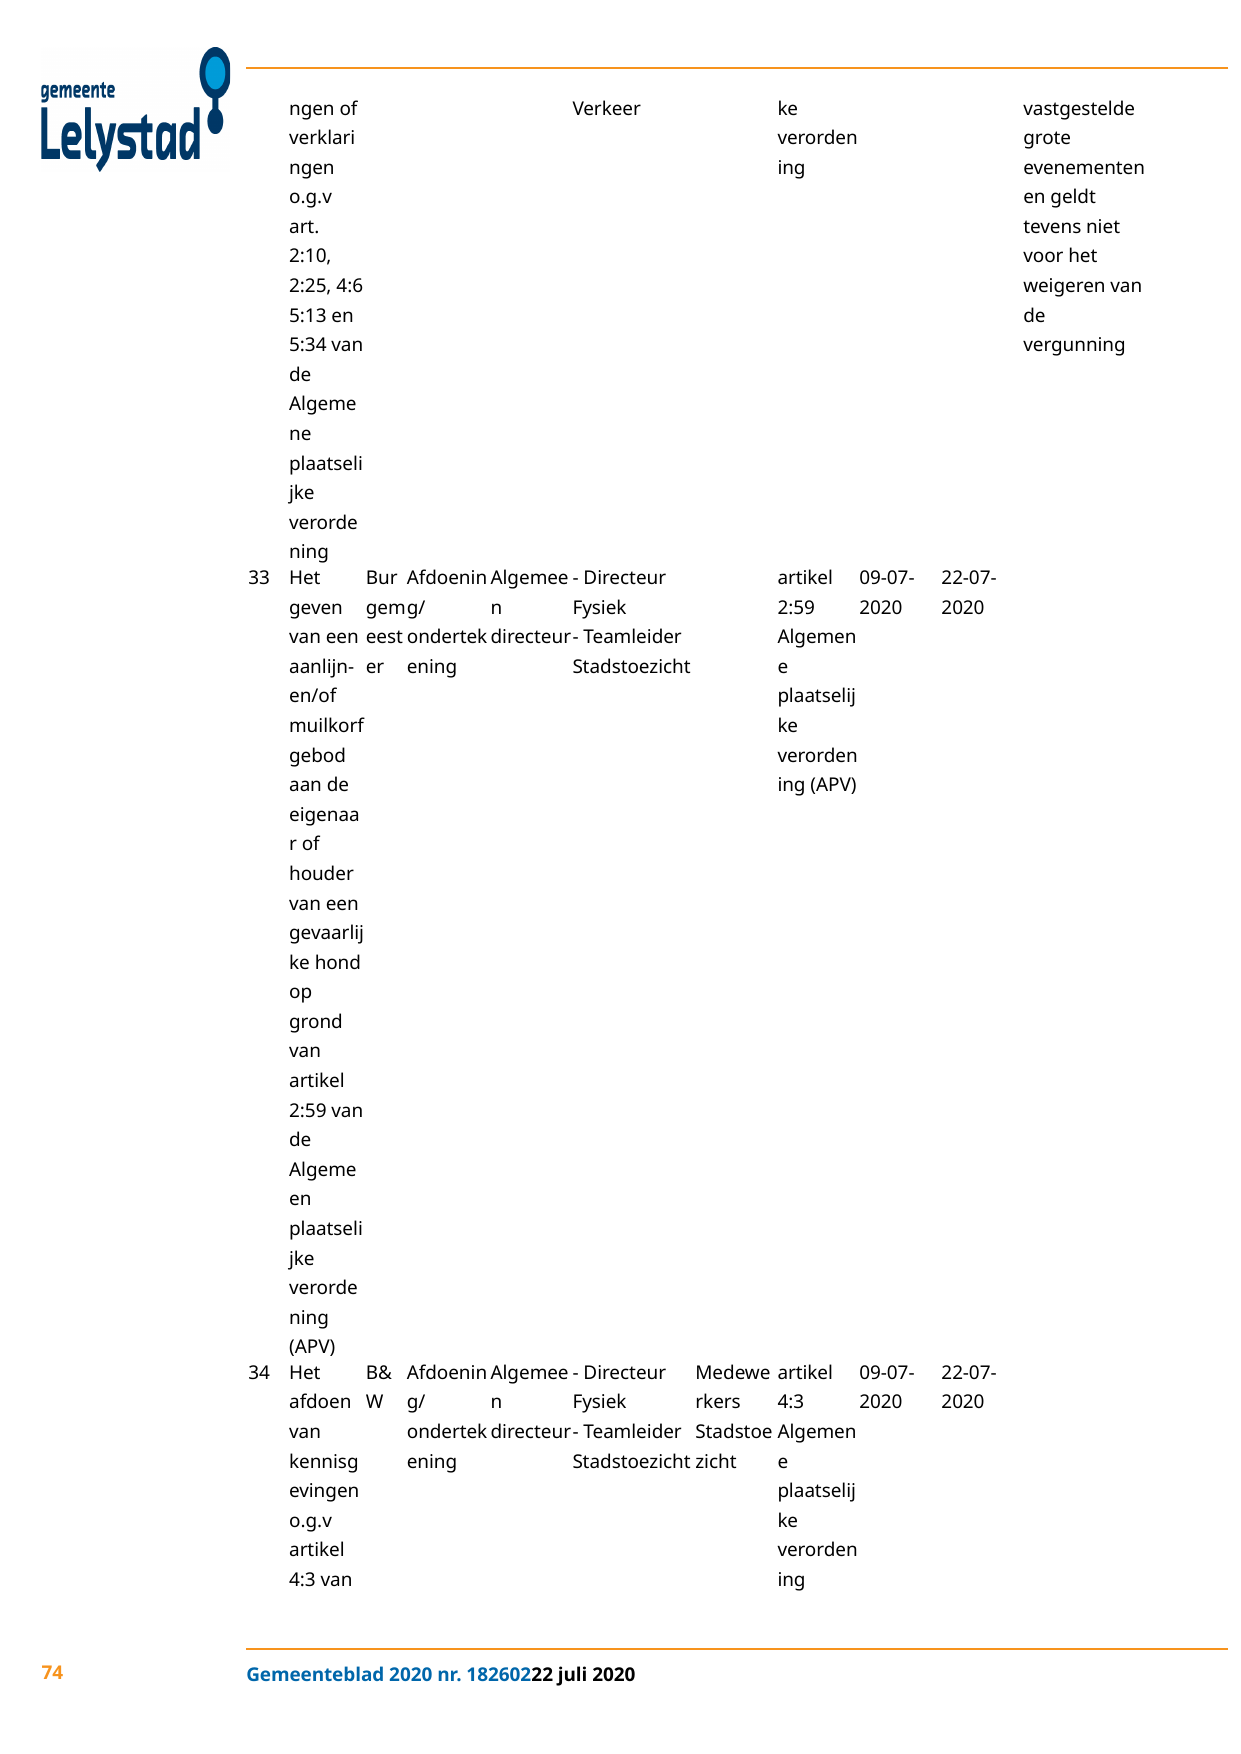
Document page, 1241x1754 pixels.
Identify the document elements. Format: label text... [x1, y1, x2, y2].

picture [41, 47, 231, 172]
table_cell 22-07-2020 [941, 1359, 1023, 1592]
table_cell 22-07-2020 [941, 564, 1023, 1359]
table_cell B&W [366, 1359, 407, 1592]
table_cell artikel 2:59 Algemene plaatselijke verordening (APV) [777, 564, 859, 1359]
table_cell Afdoening/ondertekening [407, 564, 490, 1359]
table_cell Algemeen directeur [490, 1359, 572, 1592]
table_cell [695, 564, 777, 1359]
table_cell [407, 95, 490, 564]
table_cell vastgestelde grote evenementen en geldt tevens niet voor het weigeren van de vergunning [1023, 95, 1152, 564]
table_cell Afdoening/ondertekening [407, 1359, 490, 1592]
table_cell [695, 95, 777, 564]
table_cell 34 [248, 1359, 289, 1592]
table_cell [248, 95, 289, 564]
table_cell 09-07-2020 [859, 1359, 941, 1592]
table_cell ke verordening [777, 95, 859, 564]
table_cell [490, 95, 572, 564]
table_cell [859, 95, 941, 564]
table_cell 33 [248, 564, 289, 1359]
table_cell ngen of verklaringen o.g.v art. 2:10, 2:25, 4:6 5:13 en 5:34 van de Algemene plaatselijke verordening [289, 95, 366, 564]
table_cell Algemeen directeur [490, 564, 572, 1359]
table_cell Burgemeester [366, 564, 407, 1359]
table_cell Medewerkers Stadstoezicht [695, 1359, 777, 1592]
table_cell - Directeur Fysiek - Teamleider Stadstoezicht [572, 564, 695, 1359]
table_cell [366, 95, 407, 564]
table_cell artikel 4:3 Algemene plaatselijke verordening [777, 1359, 859, 1592]
table_cell Verkeer [572, 95, 695, 564]
table_cell [1023, 564, 1152, 1359]
table_cell - Directeur Fysiek - Teamleider Stadstoezicht [572, 1359, 695, 1592]
table_cell Het geven van een aanlijn- en/of muilkorfgebod aan de eigenaar of houder van een gevaarlijke hond op grond van artikel 2:59 van de Algemeen plaatselijke verordening (APV) [289, 564, 366, 1359]
table_cell [1023, 1359, 1152, 1592]
table_cell Het afdoen van kennisgevingen o.g.v artikel 4:3 van [289, 1359, 366, 1592]
table_cell [941, 95, 1023, 564]
table_cell 09-07-2020 [859, 564, 941, 1359]
